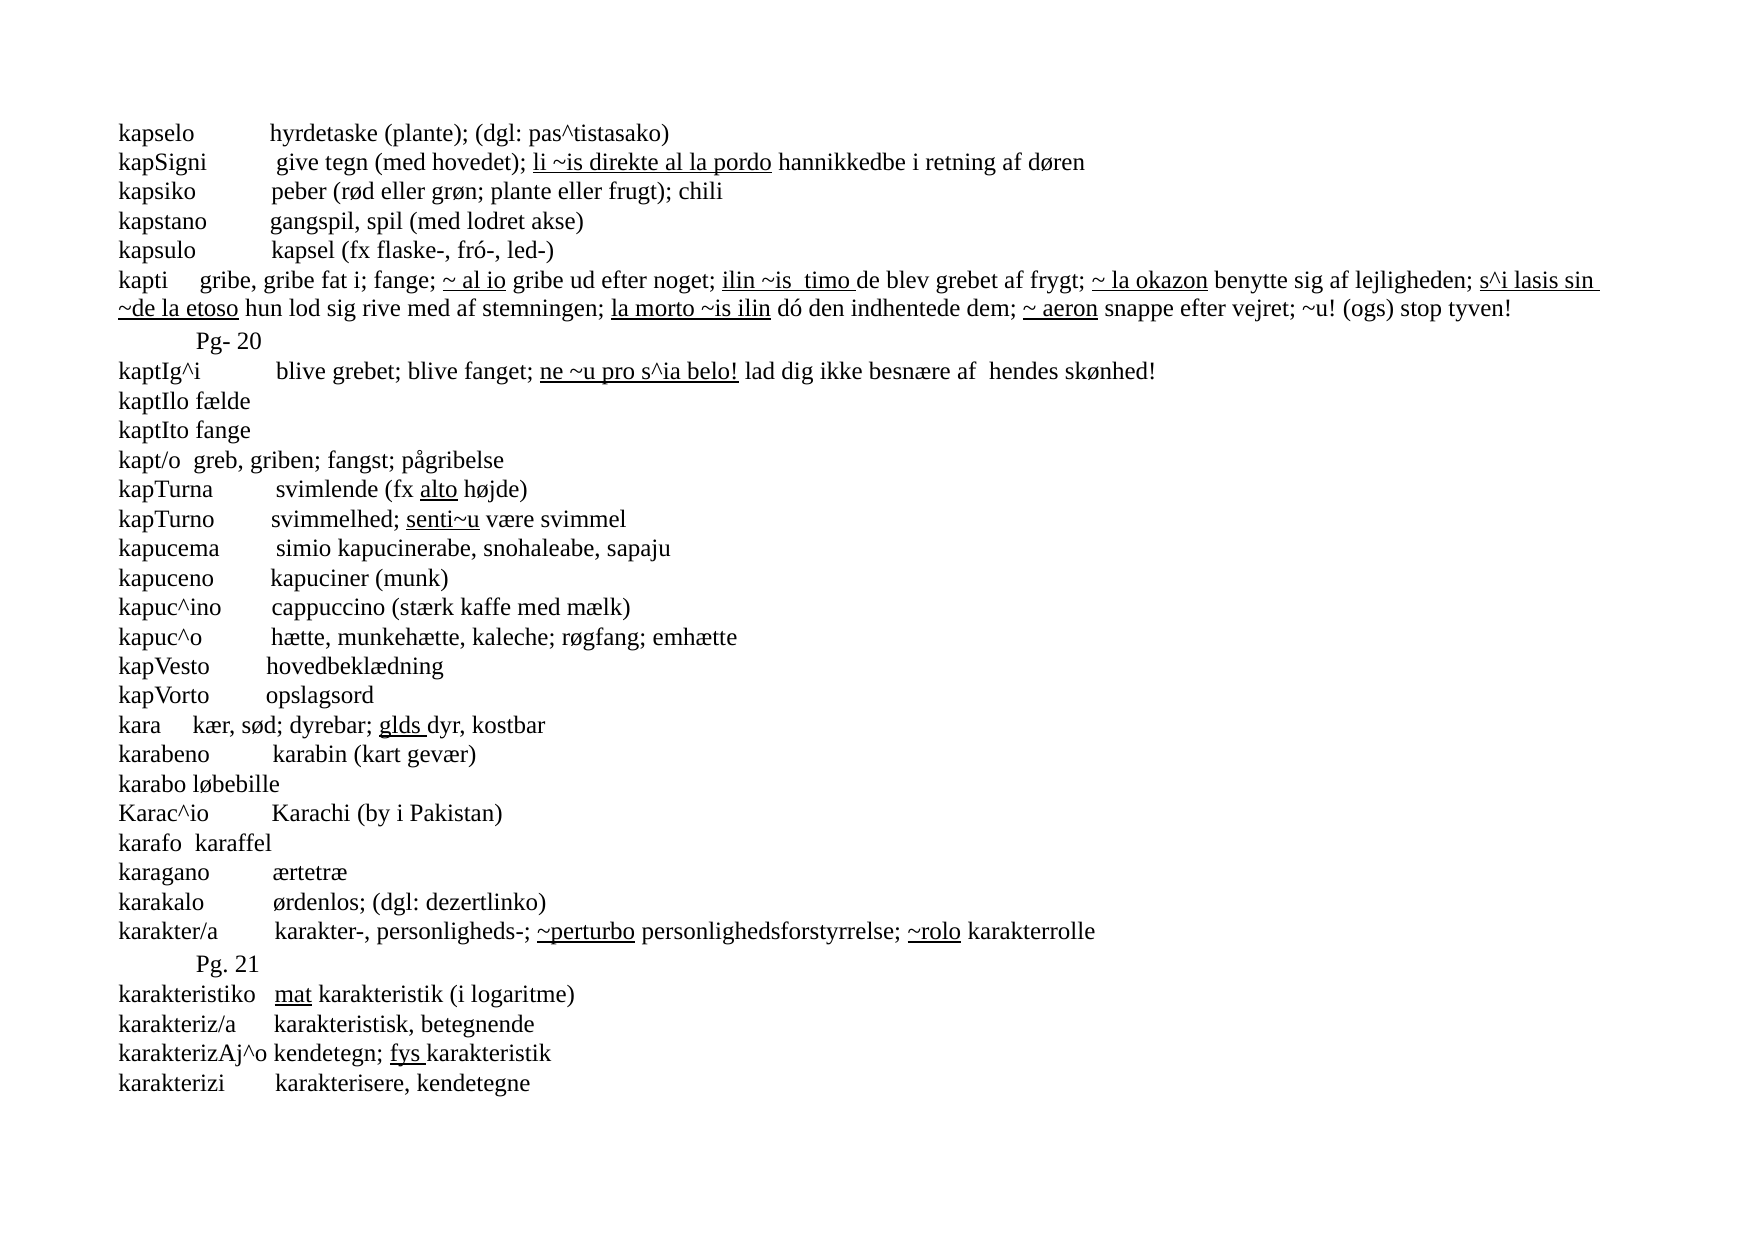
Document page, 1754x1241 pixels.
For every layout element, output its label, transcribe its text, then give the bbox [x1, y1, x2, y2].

text kapVesto hovedbeklædning [118, 651, 1636, 681]
text kapTurna svimlende (fx alto højde) [118, 474, 1636, 504]
text karakterizAj^o kendetegn; fys karakteristik [118, 1038, 1636, 1068]
text karakteristiko mat karakteristik (i logaritme) [118, 979, 1636, 1009]
text kaptIto fange [118, 415, 1636, 445]
text kapSigni give tegn (med hovedet); li ~is direkte al la pordo hannikkedbe i retning af døren [118, 147, 1636, 176]
text kapucema simio kapucinerabe, snohaleabe, sapaju [118, 533, 1636, 563]
text kapsulo kapsel (fx flaske-, fró-, led-) [118, 235, 1636, 265]
text karakteriz/a karakteristisk, betegnende [118, 1009, 1636, 1038]
text kara kær, sød; dyrebar; glds dyr, kostbar [118, 710, 1636, 739]
text kapVorto opslagsord [118, 681, 1636, 710]
text Pg. 21 [118, 945, 1636, 979]
text kapstano gangspil, spil (med lodret akse) [118, 206, 1636, 235]
text kapt/o greb, griben; fangst; pågribelse [118, 445, 1636, 474]
text Karac^io Karachi (by i Pakistan) [118, 798, 1636, 828]
text kapti gribe, gribe fat i; fange; ~ al io gribe ud efter noget; ilin ~is timo de blev grebet af frygt; ~ la okazon benytte sig af lejligheden; s^i lasis sin ~de la etoso hun lod sig rive med af stemningen; la morto ~is ilin dó den indhentede dem; ~ aeron snappe efter vejret; ~u! (ogs) stop tyven! [118, 265, 1636, 322]
text karakalo ørdenlos; (dgl: dezertlinko) [118, 887, 1636, 916]
text kapsiko peber (rød eller grøn; plante eller frugt); chili [118, 176, 1636, 206]
text kaptIlo fælde [118, 386, 1636, 415]
text Pg- 20 [118, 322, 1636, 356]
text karagano ærtetræ [118, 857, 1636, 887]
text kapTurno svimmelhed; senti~u være svimmel [118, 504, 1636, 533]
text karabo løbebille [118, 769, 1636, 798]
text kapselo hyrdetaske (plante); (dgl: pas^tistasako) [118, 118, 1636, 147]
text karabeno karabin (kart gevær) [118, 739, 1636, 769]
text kaptIg^i blive grebet; blive fanget; ne ~u pro s^ia belo! lad dig ikke besnære af hendes skønhed! [118, 356, 1636, 386]
text kapuceno kapuciner (munk) [118, 563, 1636, 592]
text karakterizi karakterisere, kendetegne [118, 1068, 1636, 1097]
text karafo karaffel [118, 828, 1636, 857]
text karakter/a karakter-, personligheds-; ~perturbo personlighedsforstyrrelse; ~rolo karakterrolle [118, 916, 1636, 945]
text kapuc^o hætte, munkehætte, kaleche; røgfang; emhætte [118, 622, 1636, 651]
text kapuc^ino cappuccino (stærk kaffe med mælk) [118, 592, 1636, 622]
